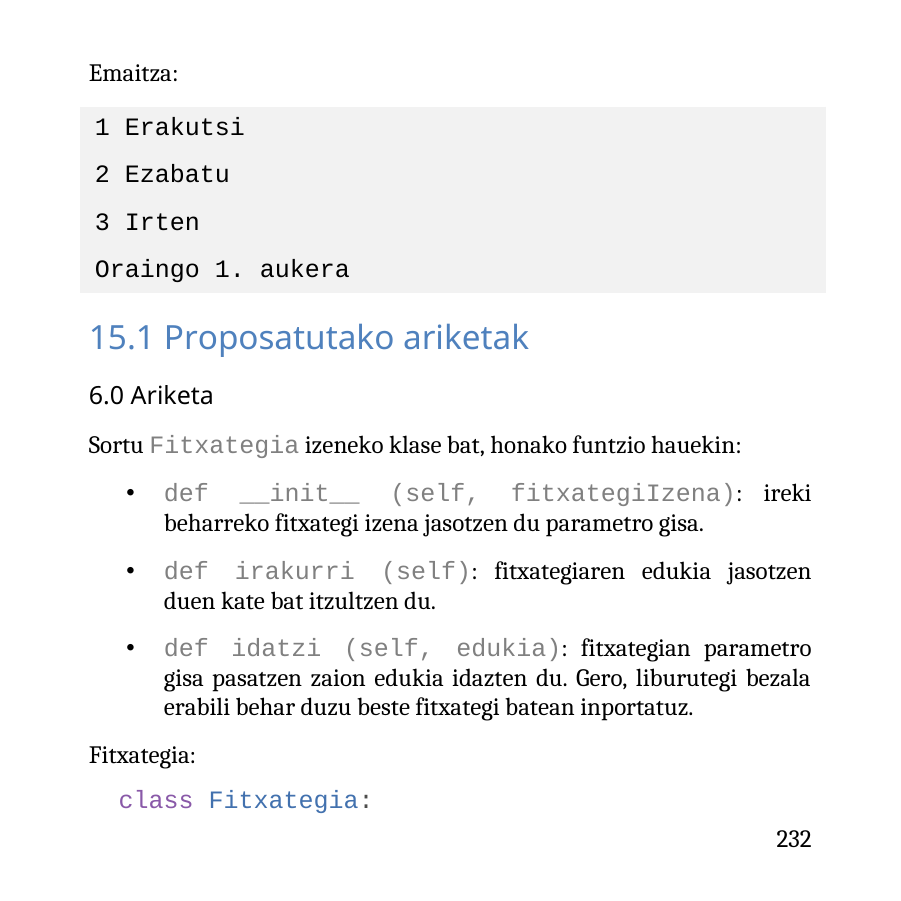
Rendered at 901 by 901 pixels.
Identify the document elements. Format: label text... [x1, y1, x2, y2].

list def irakurri (self): fitxategiaren edukia jasotzen duen kate bat itzultzen du. [126, 557, 811, 616]
text Emaitza: [89, 59, 811, 88]
list def idatzi (self, edukia): fitxategian parametro gisa pasatzen zaion edukia idazten du. Gero, liburutegi bezala erabili behar duzu beste fitxategi batean inportatuz. [126, 634, 811, 722]
subtitle Proposatutako ariketak [89, 314, 811, 359]
text 3 Irten [86, 201, 820, 237]
text class Fitxategia: [118, 788, 811, 816]
text 2 Ezabatu [86, 154, 820, 190]
text 1 Erakutsi [86, 113, 820, 143]
text Oraingo 1. aukera [86, 248, 820, 287]
text Sortu Fitxategia izeneko klase bat, honako funtzio hauekin: [89, 431, 811, 461]
text 6.0 Ariketa [89, 378, 811, 412]
list def __init__ (self, fitxategiIzena): ireki beharreko fitxategi izena jasotzen du parametro gisa. [126, 479, 811, 538]
text Fitxategia: [89, 741, 811, 769]
